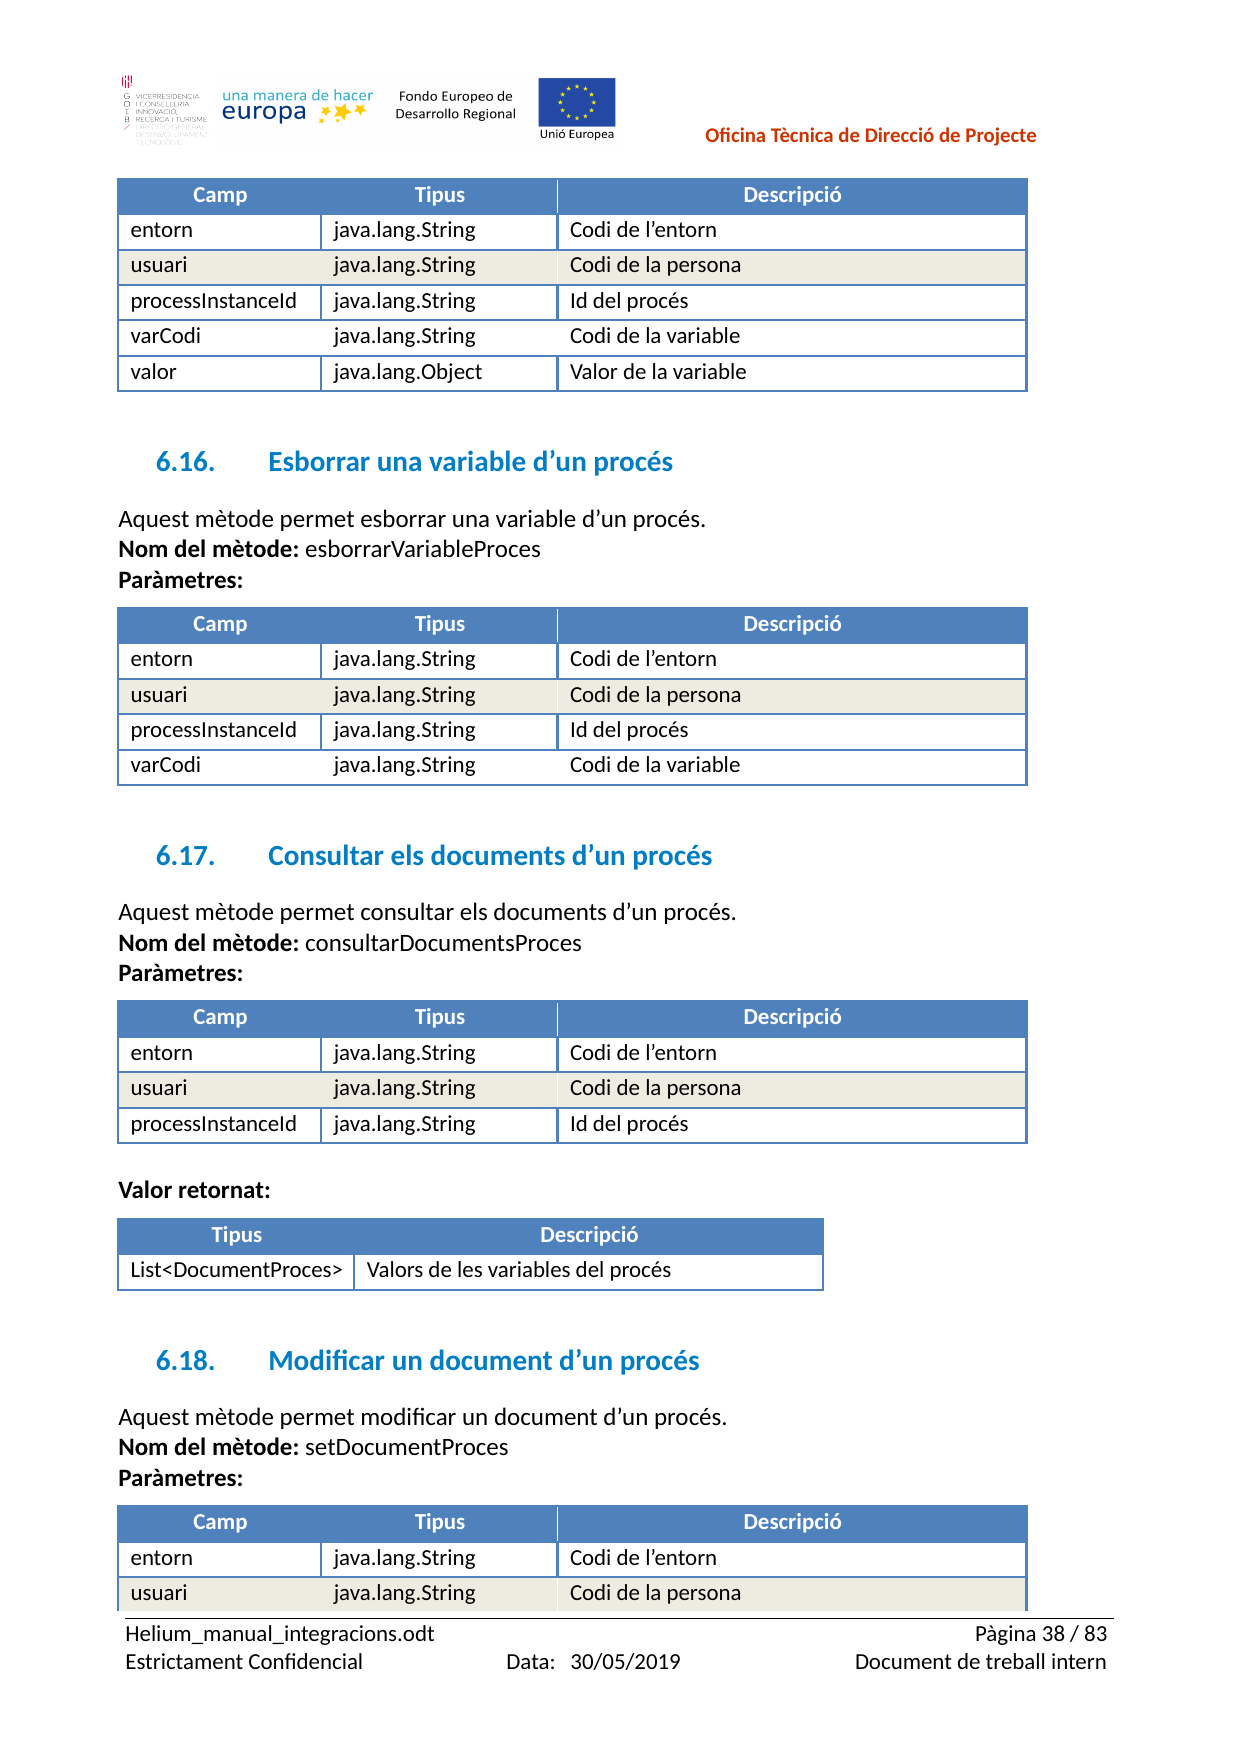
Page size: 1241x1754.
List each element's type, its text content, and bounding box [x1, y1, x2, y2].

picture [219, 73, 621, 147]
table_cell usuari [119, 1073, 321, 1107]
table_header Descripció [558, 180, 1025, 213]
table_cell processInstanceId [119, 286, 320, 319]
table_header Tipus [321, 180, 557, 213]
table_cell java.lang.String [321, 680, 557, 713]
table_header Camp [119, 180, 321, 213]
table_cell Valor de la variable [559, 357, 1025, 390]
table_cell Codi de la variable [558, 321, 1025, 355]
table_cell java.lang.String [321, 751, 557, 784]
table_cell java.lang.String [322, 1038, 556, 1071]
table_cell processInstanceId [119, 715, 320, 748]
table_cell java.lang.String [321, 251, 557, 284]
table_header Tipus [321, 1507, 557, 1541]
table_cell java.lang.String [322, 286, 556, 319]
table_cell Codi de la persona [558, 1073, 1025, 1107]
text Nom del mètode: esborrarVariableProces Paràmetres: [118, 533, 1122, 594]
table_cell java.lang.String [321, 321, 557, 355]
table_cell java.lang.String [322, 715, 556, 748]
text Nom del mètode: consultarDocumentsProces Paràmetres: [118, 927, 1122, 988]
picture [118, 73, 213, 147]
table_cell Id del procés [559, 286, 1025, 319]
table_header Tipus [321, 1003, 557, 1036]
table_cell Codi de l’entorn [559, 644, 1025, 678]
table_cell java.lang.String [322, 215, 556, 248]
table_cell varCodi [119, 321, 321, 355]
table_cell processInstanceId [119, 1109, 320, 1142]
subtitle Esborrar una variable d’un procés [156, 443, 1122, 479]
table_header Descripció [558, 1003, 1025, 1036]
table_cell java.lang.String [321, 1073, 557, 1107]
table_cell java.lang.String [322, 1543, 556, 1576]
table_cell usuari [119, 251, 321, 284]
text Valor retornat: [118, 1175, 1122, 1205]
table_cell entorn [119, 644, 320, 678]
subtitle Consultar els documents d’un procés [156, 837, 1122, 873]
text Aquest mètode permet esborrar una variable d’un procés. [118, 503, 1122, 533]
text Nom del mètode: setDocumentProces Paràmetres: [118, 1432, 1122, 1493]
table_cell java.lang.String [322, 644, 556, 678]
table_cell List<DocumentProces> [119, 1255, 353, 1288]
table_header Descripció [558, 609, 1025, 642]
table_cell Valors de les variables del procés [355, 1255, 822, 1288]
table_header Tipus [321, 609, 557, 642]
table_cell valor [119, 357, 320, 390]
table_cell java.lang.Object [322, 357, 556, 390]
table_header Tipus [119, 1220, 354, 1253]
table_cell entorn [119, 215, 320, 248]
table_cell Codi de la persona [558, 680, 1025, 713]
table_cell usuari [119, 1578, 321, 1611]
subtitle Modificar un document d’un procés [156, 1342, 1122, 1377]
table_cell Codi de la persona [558, 251, 1025, 284]
table_cell entorn [119, 1543, 320, 1576]
table_cell Codi de la variable [558, 751, 1025, 784]
table_header Camp [119, 1507, 321, 1541]
table_cell Codi de la persona [558, 1578, 1025, 1611]
table_cell usuari [119, 680, 321, 713]
text Aquest mètode permet consultar els documents d’un procés. [118, 896, 1122, 927]
table_header Camp [119, 609, 321, 642]
table_cell Id del procés [559, 715, 1025, 748]
table_cell java.lang.String [322, 1109, 556, 1142]
table_cell java.lang.String [321, 1578, 557, 1611]
table_cell Codi de l’entorn [559, 1543, 1025, 1576]
table_cell Id del procés [559, 1109, 1025, 1142]
table_cell Codi de l’entorn [559, 215, 1025, 248]
table_cell Codi de l’entorn [559, 1038, 1025, 1071]
text Aquest mètode permet modificar un document d’un procés. [118, 1401, 1122, 1432]
table_cell varCodi [119, 751, 321, 784]
table_cell entorn [119, 1038, 320, 1071]
table_header Descripció [354, 1220, 822, 1253]
table_header Camp [119, 1003, 321, 1036]
table_header Descripció [558, 1507, 1025, 1541]
